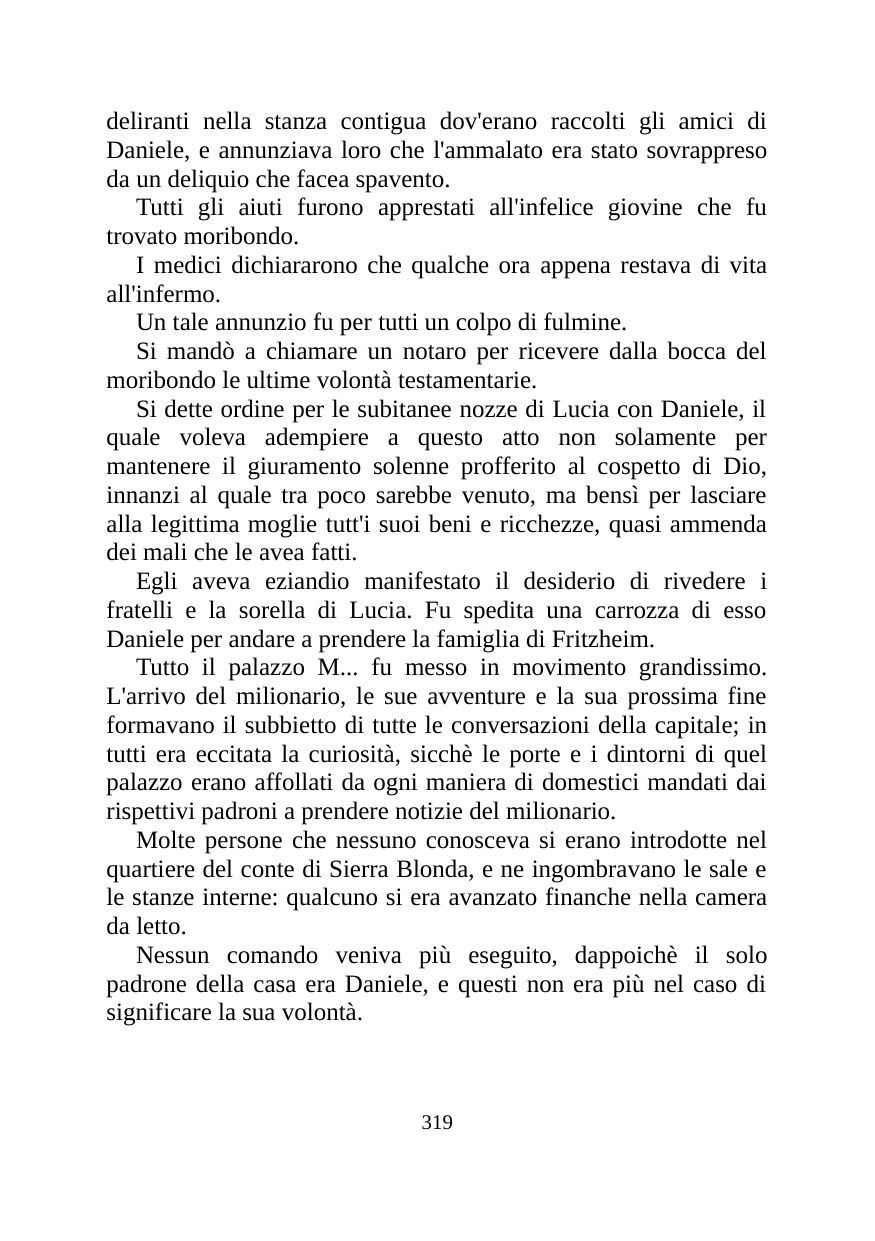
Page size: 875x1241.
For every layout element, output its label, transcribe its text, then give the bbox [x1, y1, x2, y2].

text Si dette ordine per le subitanee nozze di Lucia con Daniele, il quale voleva adempiere a questo atto non solamente per mantenere il giuramento solenne profferito al cospetto di Dio, innanzi al quale tra poco sarebbe venuto, ma bensì per lasciare alla legittima moglie tutt'i suoi beni e ricchezze, quasi ammenda dei mali che le avea fatti. [106, 394, 768, 566]
text Tutti gli aiuti furono apprestati all'infelice giovine che fu trovato moribondo. [106, 192, 768, 250]
text Molte persone che nessuno conosceva si erano introdotte nel quartiere del conte di Sierra Blonda, e ne ingombravano le sale e le stanze interne: qualcuno si era avanzato finanche nella camera da letto. [106, 825, 768, 940]
text Un tale annunzio fu per tutti un colpo di fulmine. [106, 307, 768, 336]
text deliranti nella stanza contigua dov'erano raccolti gli amici di Daniele, e annunziava loro che l'ammalato era stato sovrappreso da un deliquio che facea spavento. [106, 106, 768, 192]
text Nessun comando veniva più eseguito, dappoichè il solo padrone della casa era Daniele, e questi non era più nel caso di significare la sua volontà. [106, 940, 768, 1026]
text Egli aveva eziandio manifestato il desiderio di rivedere i fratelli e la sorella di Lucia. Fu spedita una carrozza di esso Daniele per andare a prendere la famiglia di Fritzheim. [106, 566, 768, 652]
text I medici dichiararono che qualche ora appena restava di vita all'infermo. [106, 250, 768, 307]
text Tutto il palazzo M... fu messo in movimento grandissimo. L'arrivo del milionario, le sue avventure e la sua prossima fine formavano il subbietto di tutte le conversazioni della capitale; in tutti era eccitata la curiosità, sicchè le porte e i dintorni di quel palazzo erano affollati da ogni maniera di domestici mandati dai rispettivi padroni a prendere notizie del milionario. [106, 652, 768, 825]
text Si mandò a chiamare un notaro per ricevere dalla bocca del moribondo le ultime volontà testamentarie. [106, 336, 768, 394]
